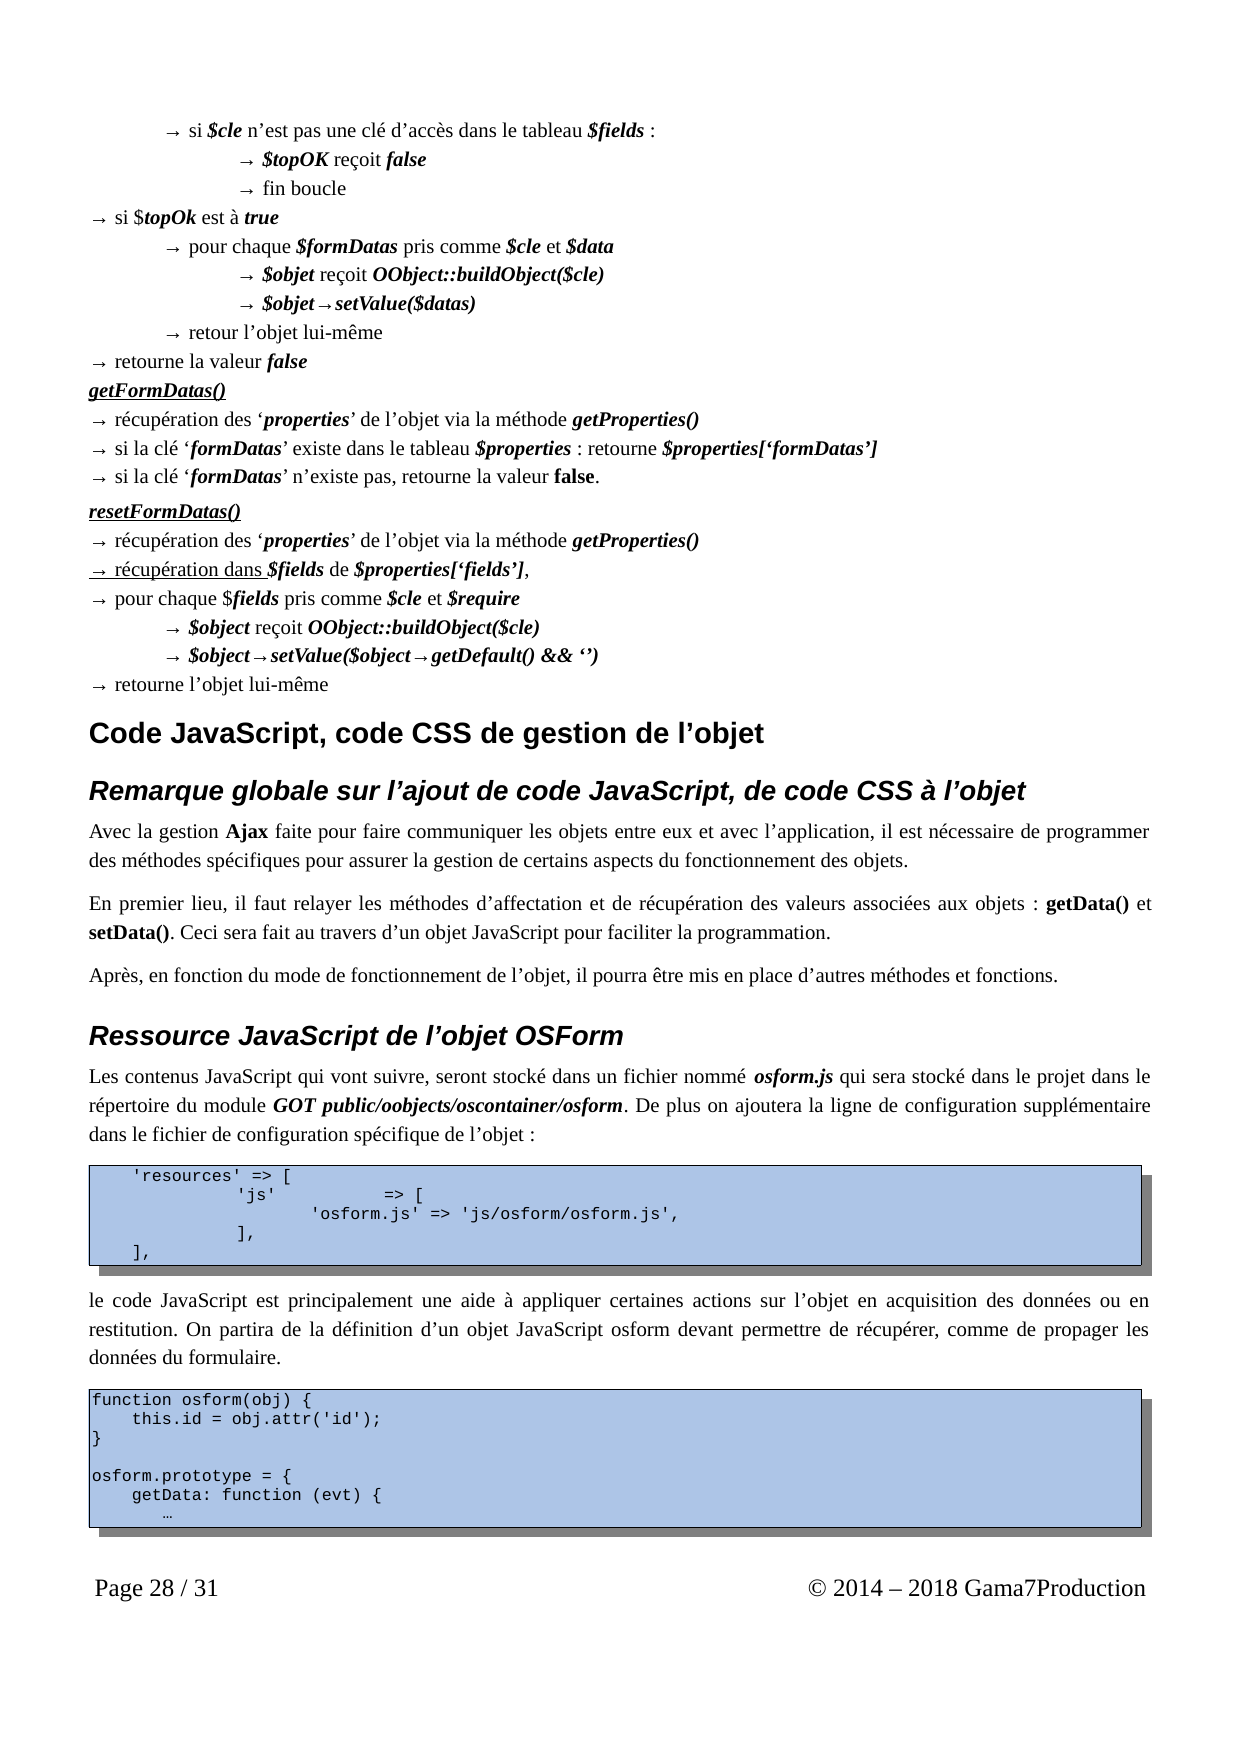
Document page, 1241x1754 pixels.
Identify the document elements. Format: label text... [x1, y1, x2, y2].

text → retourne la valeur false [88, 349, 1152, 373]
text getFormDatas() [88, 378, 1152, 402]
text } [90, 1426, 1141, 1445]
subtitle Code JavaScript, code CSS de gestion de l’objet [88, 716, 1152, 749]
text ], [90, 1221, 1141, 1240]
text → si la clé ‘formDatas’ n’existe pas, retourne la valeur false. [88, 464, 1152, 488]
text → récupération des ‘properties’ de l’objet via la méthode getProperties() [88, 528, 1152, 552]
text → $topOK reçoit false [88, 147, 1152, 171]
text getData: function (evt) { [90, 1483, 1141, 1502]
text le code JavaScript est principalement une aide à appliquer certaines actions sur l’objet en acquisition des données ou en restitution. On partira de la définition d’un objet JavaScript osform devant permettre de récupérer, comme de propager les données du formulaire. [88, 1288, 1152, 1369]
text … [90, 1502, 1141, 1527]
subtitle Remarque globale sur l’ajout de code JavaScript, de code CSS à l’objet [88, 774, 1152, 806]
text → récupération des ‘properties’ de l’objet via la méthode getProperties() [88, 407, 1152, 431]
text → si $topOk est à true [88, 205, 1152, 229]
text resetFormDatas() [88, 499, 1152, 523]
text → retour l’objet lui-même [88, 320, 1152, 344]
text → $objet reçoit OObject::buildObject($cle) [88, 262, 1152, 286]
text → pour chaque $formDatas pris comme $cle et $data [88, 233, 1152, 258]
text 'osform.js' => 'js/osform/osform.js', [90, 1203, 1141, 1221]
text → pour chaque $fields pris comme $cle et $require [88, 586, 1152, 610]
text this.id = obj.attr('id'); [90, 1408, 1141, 1426]
text 'resources' => [ [90, 1166, 1141, 1184]
text 'js' => [ [90, 1184, 1141, 1203]
text function osform(obj) { [90, 1390, 1141, 1408]
text → si $cle n’est pas une clé d’accès dans le tableau $fields : [88, 118, 1152, 142]
text osform.prototype = { [90, 1464, 1141, 1483]
text Après, en fonction du mode de fonctionnement de l’objet, il pourra être mis en place d’autres méthodes et fonctions. [88, 963, 1152, 987]
text Avec la gestion Ajax faite pour faire communiquer les objets entre eux et avec l’application, il est nécessaire de programmer des méthodes spécifiques pour assurer la gestion de certains aspects du fonctionnement des objets. [88, 819, 1152, 872]
text → retourne l’objet lui-même [88, 672, 1152, 696]
text → fin boucle [88, 176, 1152, 200]
text → récupération dans $fields de $properties[‘fields’], [88, 557, 1152, 581]
text → $object→setValue($object→getDefault() && ‘’) [88, 643, 1152, 667]
text → $objet→setValue($datas) [88, 291, 1152, 315]
subtitle Ressource JavaScript de l’objet OSForm [88, 1019, 1152, 1051]
text → $object reçoit OObject::buildObject($cle) [88, 614, 1152, 639]
text Les contenus JavaScript qui vont suivre, seront stocké dans un fichier nommé osform.js qui sera stocké dans le projet dans le répertoire du module GOT public/oobjects/oscontainer/osform. De plus on ajoutera la ligne de configuration supplémentaire dans le fichier de configuration spécifique de l’objet : [88, 1064, 1152, 1146]
text ], [90, 1240, 1141, 1265]
text → si la clé ‘formDatas’ existe dans le tableau $properties : retourne $properties[‘formDatas’] [88, 436, 1152, 459]
text En premier lieu, il faut relayer les méthodes d’affectation et de récupération des valeurs associées aux objets : getData() et setData(). Ceci sera fait au travers d’un objet JavaScript pour faciliter la programmation. [88, 891, 1152, 944]
